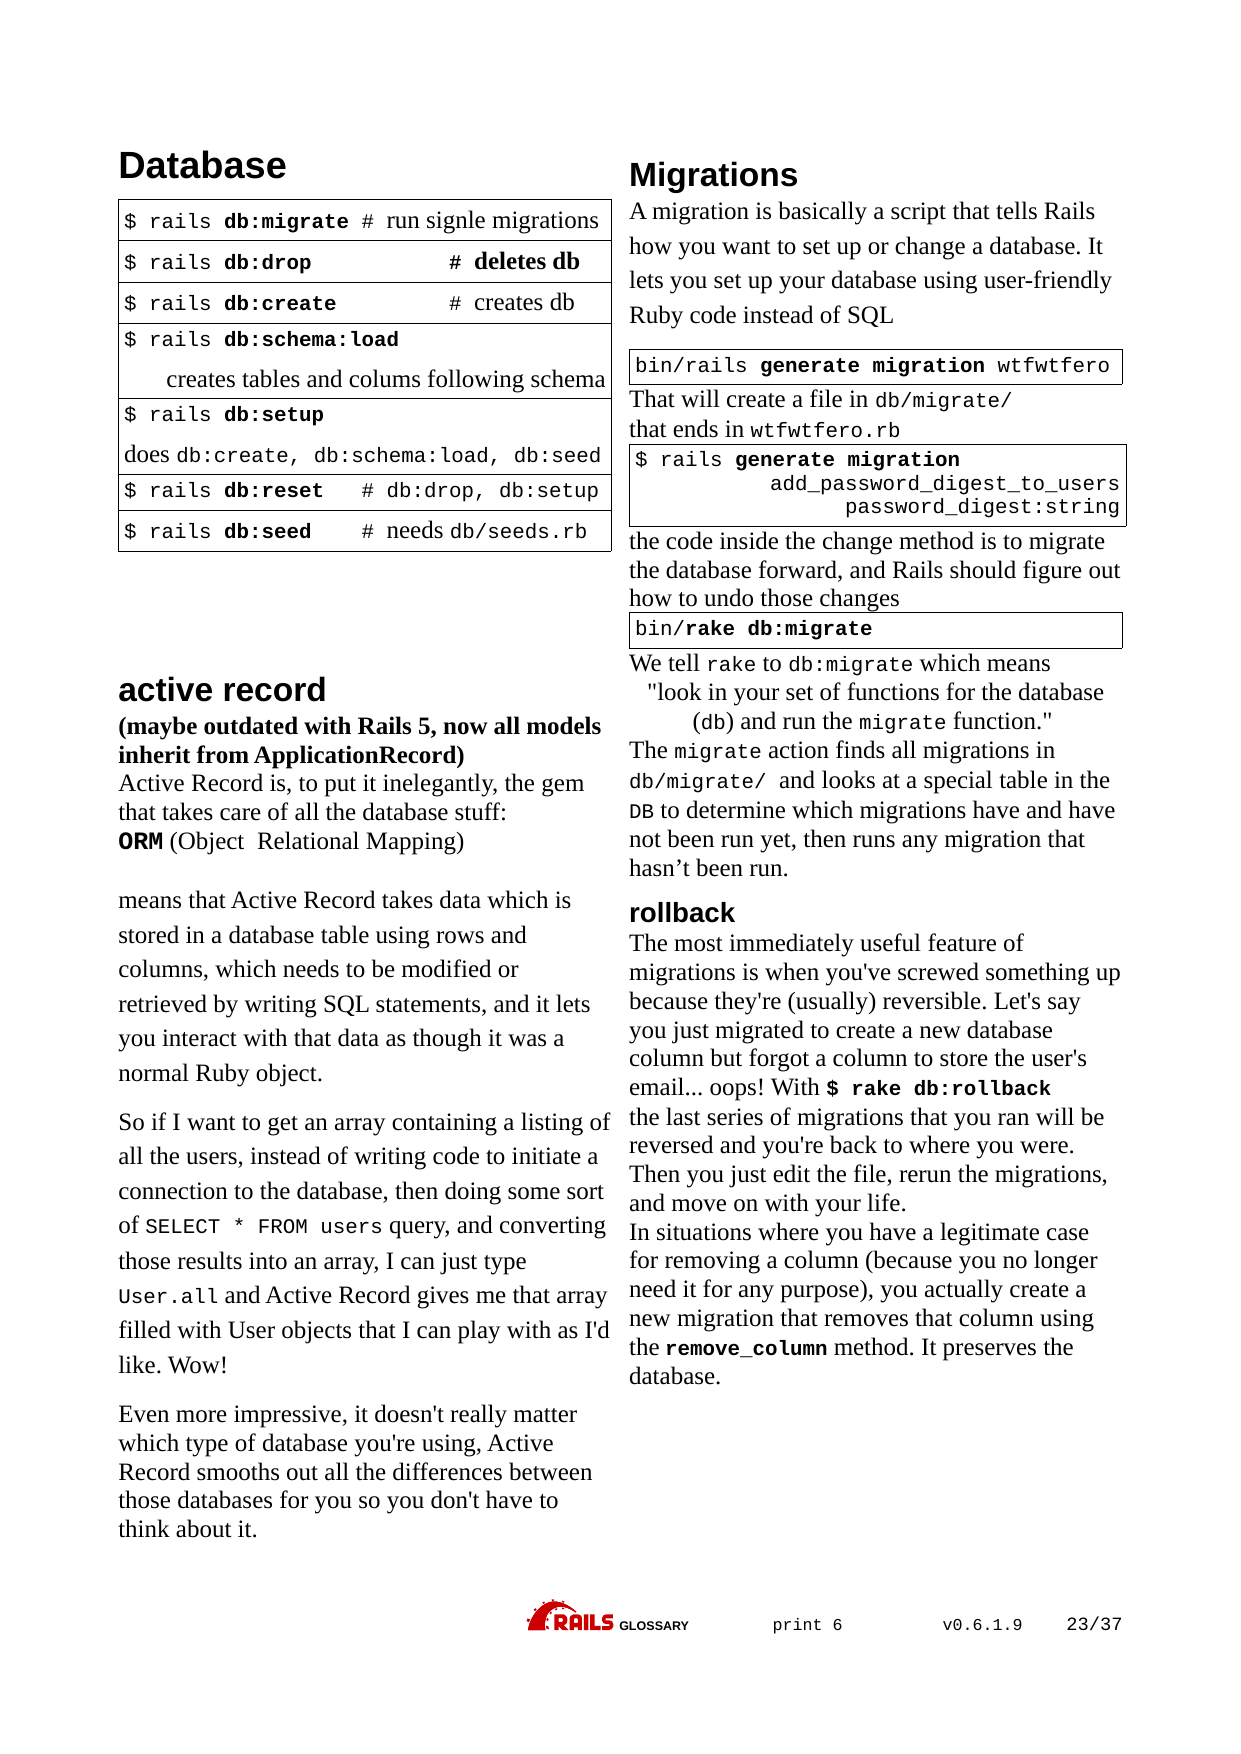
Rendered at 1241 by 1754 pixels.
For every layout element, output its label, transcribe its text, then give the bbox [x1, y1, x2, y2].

table_cell creates tables and colums following schema [119, 358, 611, 398]
text the code inside the change method is to migrate the database forward, and Rails should figure out how to undo those changes [629, 527, 1122, 612]
text The most immediately useful feature of migrations is when you've screwed something up because they're (usually) reversible. Let's say you just migrated to create a new database column but forgot a column to store the user's email... oops! With $ rake db:rollback [629, 928, 1122, 1102]
text We tell rake to db:migrate which means [629, 649, 1122, 677]
table_header $ rails db:seed # needs db/seeds.rb [119, 511, 611, 551]
text Active Record is, to put it inelegantly, the gem that takes care of all the database stuff: [118, 768, 611, 826]
text So if I want to get an array containing a listing of all the users, instead of writing code to initiate a connection to the database, then doing some sort of SELECT * FROM users query, and converting those results into an array, I can just type User.all and Active Record gives me that array filled with User objects that I can play with as I'd like. Wow! [118, 1107, 611, 1379]
table_cell $ rails db:schema:load [119, 324, 611, 358]
text means that Active Record takes data which is stored in a database table using rows and columns, which needs to be modified or retrieved by writing SQL statements, and it lets you interact with that data as though it was a normal Ruby object. [118, 886, 611, 1087]
table_header $ rails generate migration add_password_digest_to_users password_digest:string [630, 445, 1126, 526]
text That will create a file in db/migrate/ [629, 385, 1122, 414]
subtitle active record [118, 669, 611, 708]
subtitle Database [118, 143, 611, 187]
table_cell $ rails db:drop # deletes db [119, 241, 611, 282]
text ORM (Object Relational Mapping) [118, 826, 611, 857]
table_header bin/rails generate migration wtfwtfero [630, 350, 1122, 384]
table_cell does db:create, db:schema:load, db:seed [119, 433, 611, 474]
table_cell $ rails db:create # creates db [119, 283, 611, 323]
subtitle rollback [629, 897, 1122, 928]
text The migrate action finds all migrations in db/migrate/ and looks at a special table in the DB to determine which migrations have and have not been run yet, then runs any migration that hasn’t been run. [629, 736, 1122, 882]
table_cell $ rails db:setup [119, 399, 611, 433]
text that ends in wtfwtfero.rb [629, 414, 1122, 443]
text (maybe outdated with Rails 5, now all models inherit from ApplicationRecord) [118, 711, 611, 768]
text the last series of migrations that you ran will be reversed and you're back to where you were. Then you just edit the file, rerun the migrations, and move on with your life. [629, 1102, 1122, 1217]
text "look in your set of functions for the database (db) and run the migrate function." [629, 677, 1122, 736]
text In situations where you have a legitimate case for removing a column (because you no longer need it for any purpose), you actually create a new migration that removes that column using the remove_column method. It preserves the database. [629, 1217, 1122, 1390]
table_header bin/rake db:migrate [630, 613, 1122, 647]
text A migration is basically a script that tells Rails how you want to set up or change a database. It lets you set up your database using user-friendly Ruby code instead of SQL [629, 196, 1122, 329]
table_header $ rails db:migrate # run signle migrations [119, 200, 611, 240]
text Even more impressive, it doesn't really matter which type of database you're using, Active Record smooths out all the differences between those databases for you so you don't have to think about it. [118, 1399, 611, 1543]
subtitle Migrations [629, 155, 1122, 193]
table_cell $ rails db:reset # db:drop, db:setup [119, 475, 611, 509]
